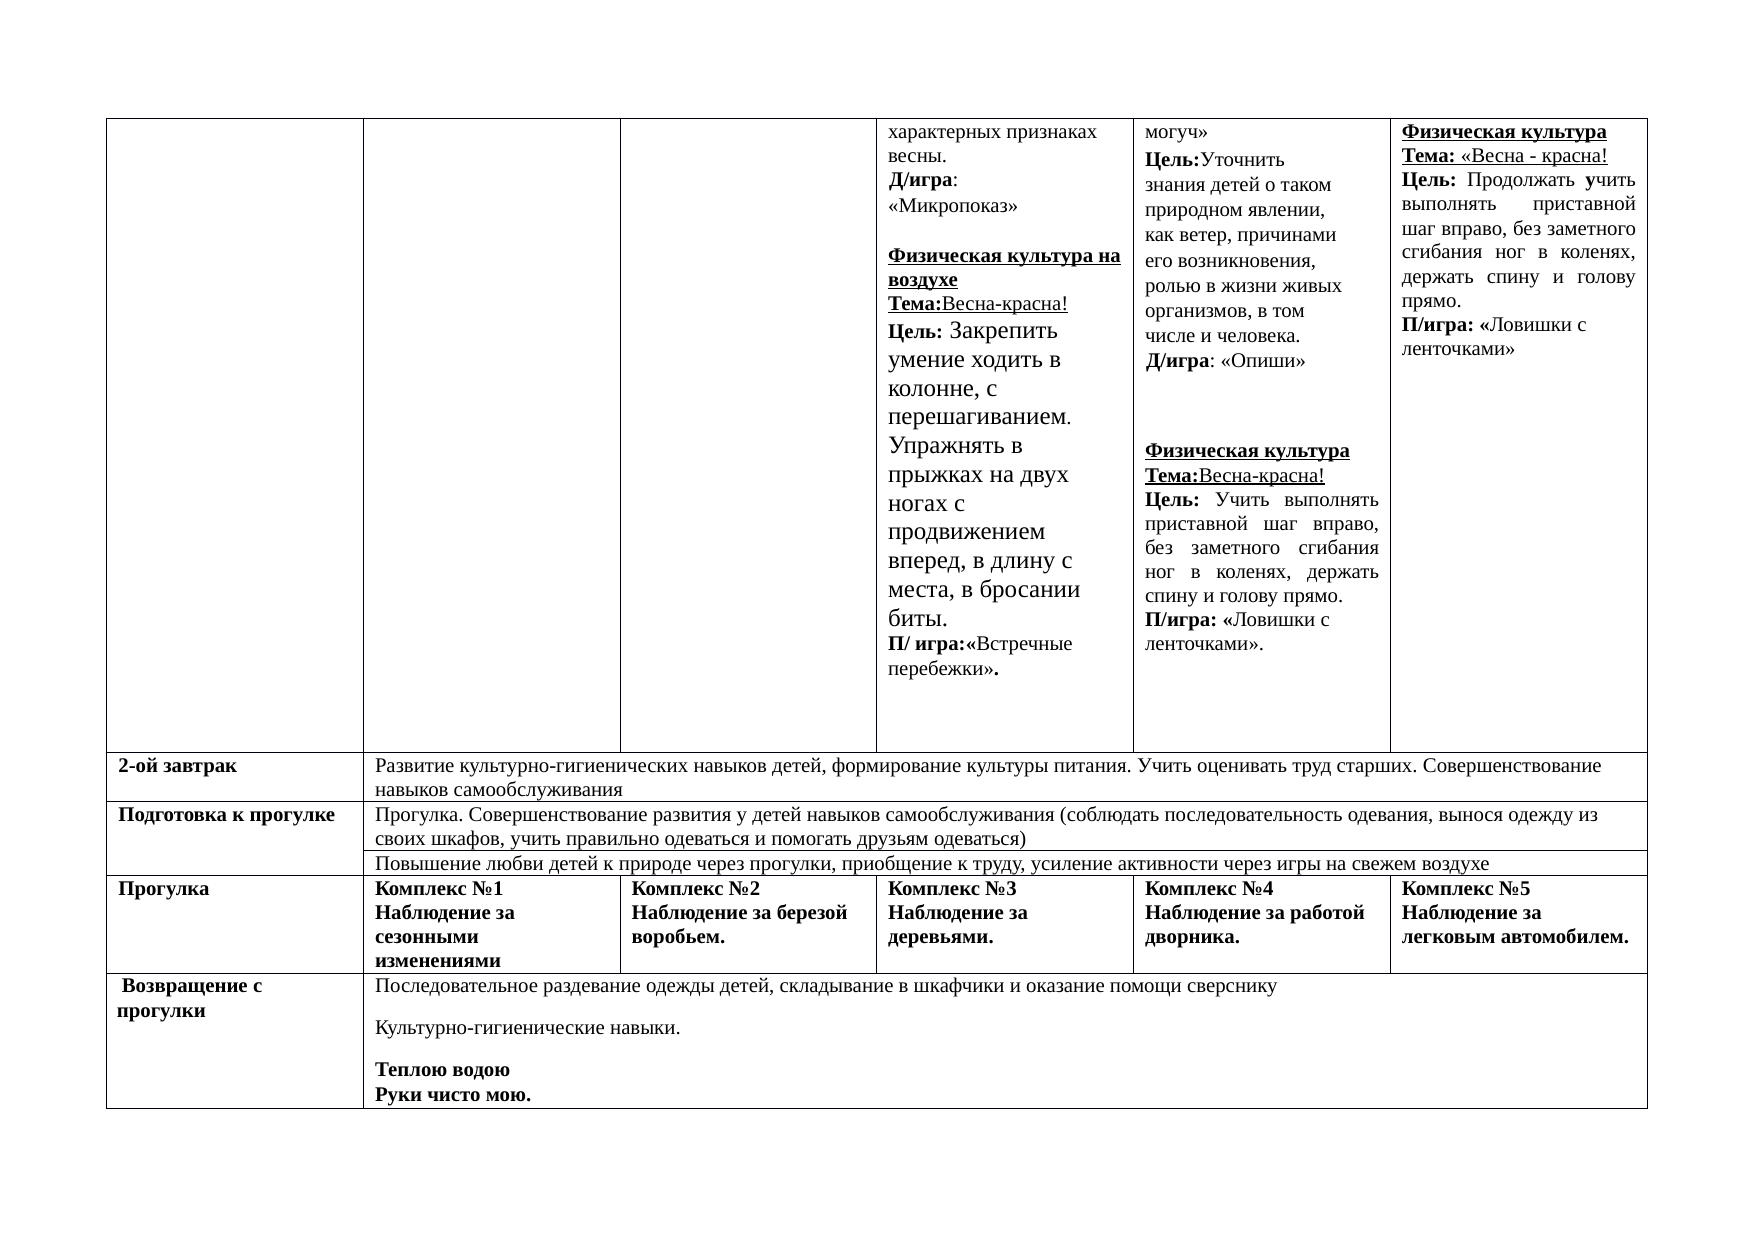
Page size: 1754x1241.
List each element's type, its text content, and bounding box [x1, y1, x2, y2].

table_cell Развитие культурно-гигиенических навыков детей, формирование культуры питания. Учить оценивать труд старших. Совершенствование навыков самообслуживания [364, 753, 1647, 801]
table_cell Комплекс №5 Наблюдение за легковым автомобилем. [1391, 876, 1647, 972]
table_cell могуч» Цель:Уточнить знания детей о таком природном явлении, как ветер, причинами его возникновения, ролью в жизни живых организмов, в том числе и человека. Д/игра: «Опиши» Физическая культура Тема:Весна-красна! Цель: Учить выполнять приставной шаг вправо, без заметного сгибания ног в коленях, держать спину и голову прямо. П/игра: «Ловишки с ленточками». [1134, 119, 1390, 752]
table_cell [107, 119, 363, 752]
table_cell Комплекс №2 Наблюдение за березой воробьем. [621, 876, 876, 972]
table_cell [621, 119, 876, 752]
table_cell 2-ой завтрак [107, 753, 363, 801]
table_cell Последовательное раздевание одежды детей, складывание в шкафчики и оказание помощи сверснику Культурно-гигиенические навыки. Теплою водою Руки чисто мою. [364, 974, 1647, 1108]
table_cell Физическая культура Тема: «Весна - красна! Цель: Продолжать учить выполнять приставной шаг вправо, без заметного сгибания ног в коленях, держать спину и голову прямо. П/игра: «Ловишки с ленточками» [1391, 119, 1647, 752]
table_cell Комплекс №1 Наблюдение за сезонными изменениями [364, 876, 620, 972]
table_cell Комплекс №4 Наблюдение за работой дворника. [1134, 876, 1390, 972]
table_cell Подготовка к прогулке [107, 802, 363, 875]
table_cell Повышение любви детей к природе через прогулки, приобщение к труду, усиление активности через игры на свежем воздухе [364, 851, 1647, 875]
table_cell Прогулка. Совершенствование развития у детей навыков самообслуживания (соблюдать последовательность одевания, вынося одежду из своих шкафов, учить правильно одеваться и помогать друзьям одеваться) [364, 802, 1647, 850]
table_cell Прогулка [107, 876, 363, 972]
table_cell Комплекс №3 Наблюдение за деревьями. [877, 876, 1133, 972]
table_cell [364, 119, 620, 752]
table_cell Возвращение с прогулки [107, 974, 363, 1108]
table_cell характерных признаках весны. Д/игра: «Микропоказ» Физическая культура на воздухе Тема:Весна-красна! Цель: Закрепить умение ходить в колонне, с перешагиванием. Упражнять в прыжках на двух ногах с продвижением вперед, в длину с места, в бросании биты. П/ игра:«Встречные перебежки». [877, 119, 1133, 752]
